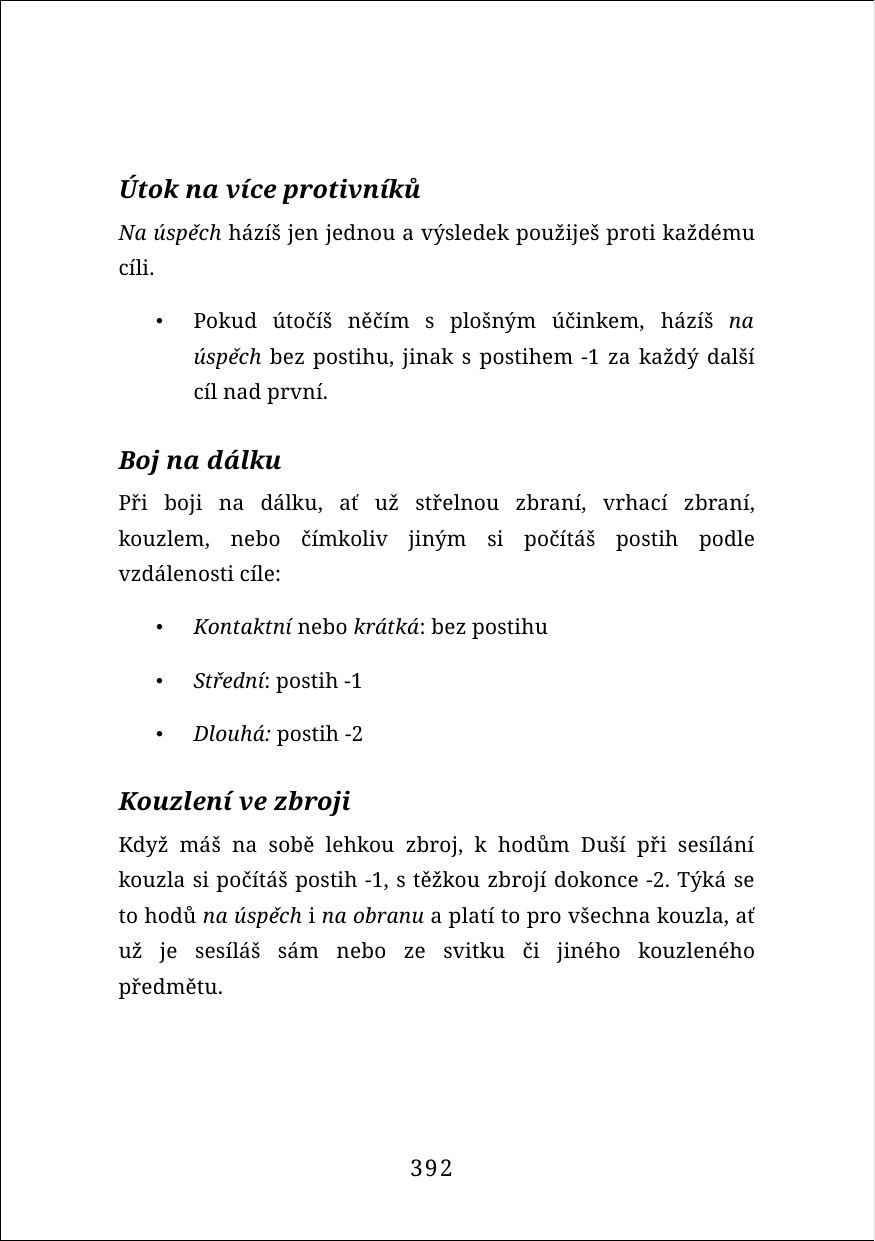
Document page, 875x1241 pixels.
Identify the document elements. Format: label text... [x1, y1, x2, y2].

text Když máš na sobě lehkou zbroj, k hodům Duší při sesílání kouzla si počítáš postih -1, s těžkou zbrojí dokonce -2. Týká se to hodů na úspěch i na obranu a platí to pro všechna kouzla, ať už je sesíláš sám nebo ze svitku či jiného kouzleného předmětu. [118, 830, 756, 1000]
text Na úspěch házíš jen jednou a výsledek použiješ proti každému cíli. [118, 218, 756, 282]
subtitle Boj na dálku [118, 442, 756, 476]
list Dlouhá: postih -2 [156, 719, 756, 747]
list Pokud útočíš něčím s plošným účinkem, házíš na úspěch bez postihu, jinak s postihem -1 za každý další cíl nad první. [156, 306, 756, 406]
list Kontaktní nebo krátká: bez postihu [156, 612, 756, 641]
list Střední: postih -1 [156, 666, 756, 694]
subtitle Útok na více protivníků [118, 172, 756, 206]
text Při boji na dálku, ať už střelnou zbraní, vrhací zbraní, kouzlem, nebo čímkoliv jiným si počítáš postih podle vzdálenosti cíle: [118, 488, 756, 588]
subtitle Kouzlení ve zbroji [118, 784, 756, 818]
